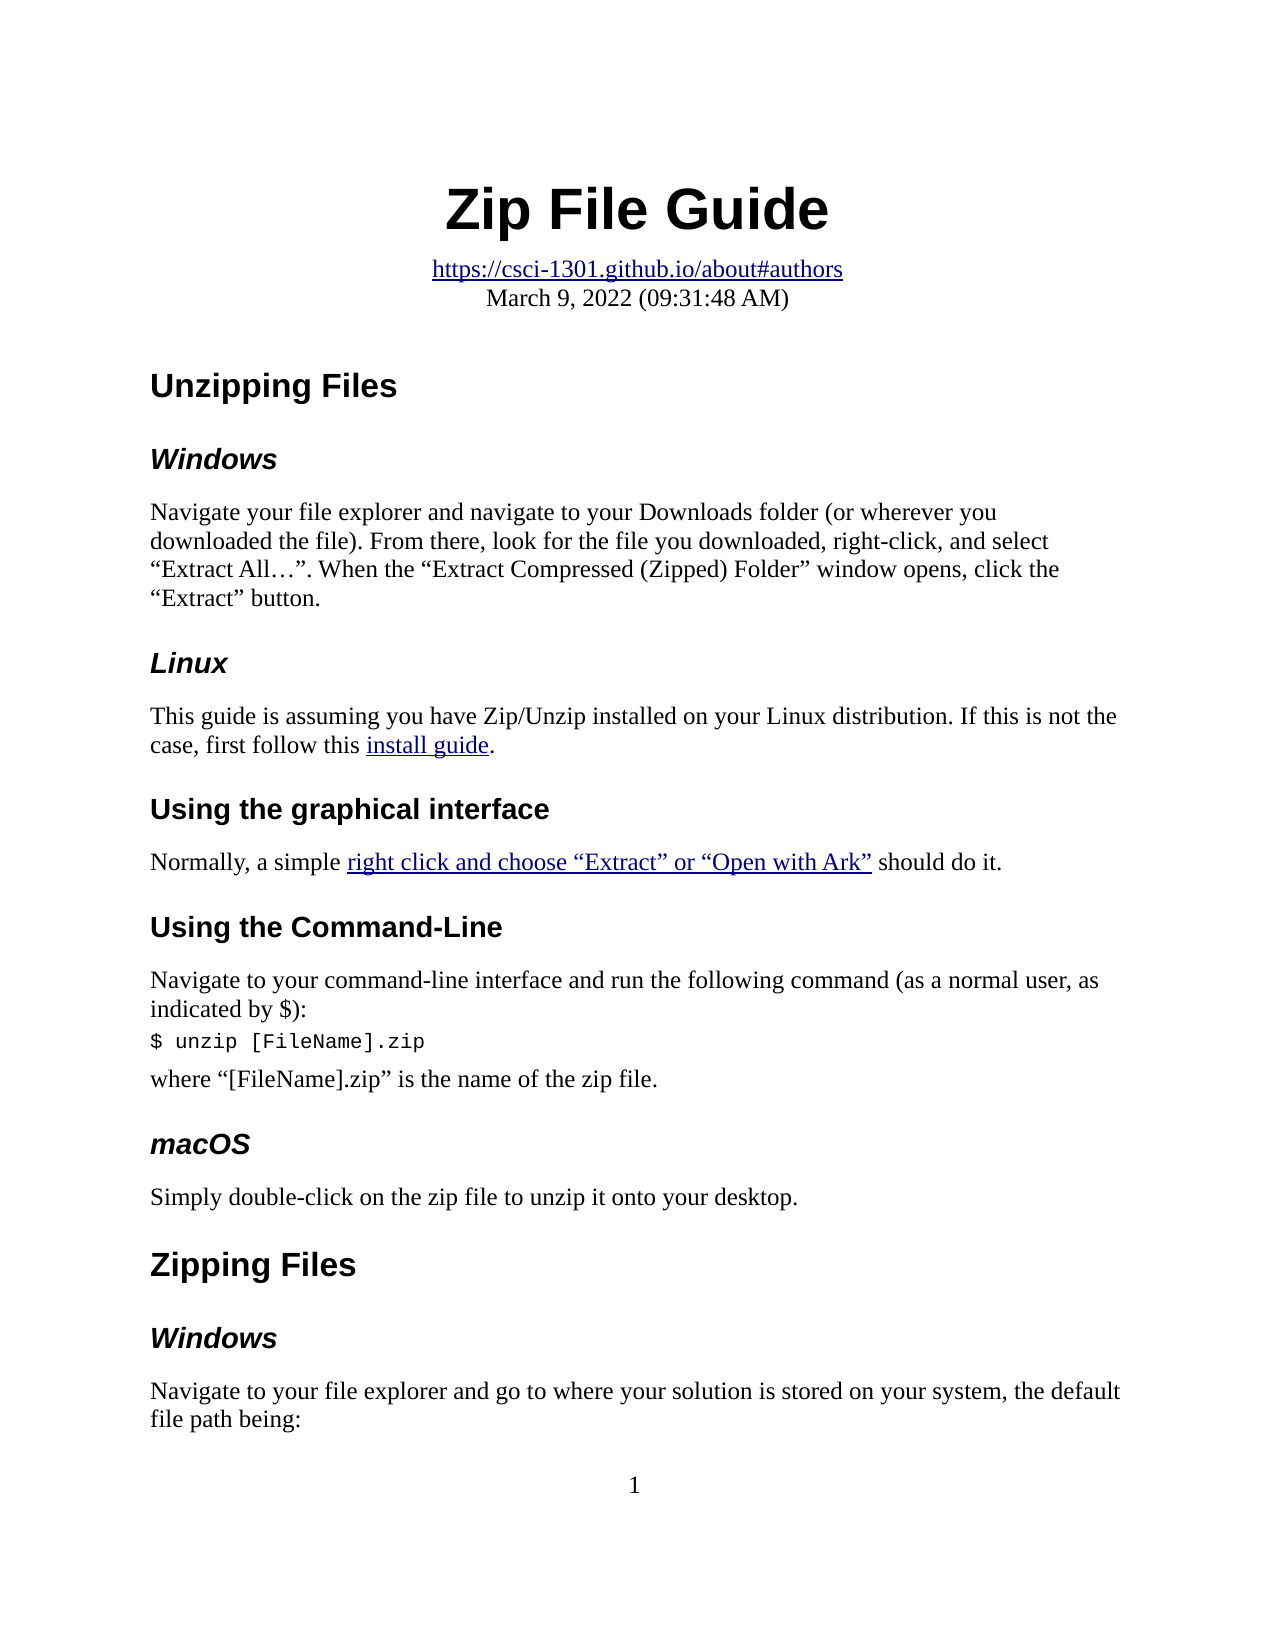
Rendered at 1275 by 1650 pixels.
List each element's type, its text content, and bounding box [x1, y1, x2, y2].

title Zip File Guide [150, 175, 1125, 242]
subtitle Using the graphical interface [150, 792, 1125, 826]
text Normally, a simple right click and choose “Extract” or “Open with Ark” should do it. [150, 847, 1125, 876]
text This guide is assuming you have Zip/Unzip installed on your Linux distribution. If this is not the case, first follow this install guide. [150, 701, 1125, 758]
subtitle Windows [150, 1321, 1125, 1354]
subtitle Linux [150, 646, 1125, 679]
text https://csci-1301.github.io/about#authors [150, 254, 1125, 283]
subtitle macOS [150, 1127, 1125, 1160]
text March 9, 2022 (09:31:48 AM) [150, 283, 1125, 312]
subtitle Zipping Files [150, 1244, 1125, 1283]
text $ unzip [FileName].zip [150, 1032, 1125, 1055]
subtitle Using the Command-Line [150, 910, 1125, 944]
text Navigate to your file explorer and go to where your solution is stored on your system, the default file path being: [150, 1376, 1125, 1433]
subtitle Unzipping Files [150, 366, 1125, 404]
text Navigate to your command-line interface and run the following command (as a normal user, as indicated by $): [150, 965, 1125, 1023]
text Simply double-click on the zip file to unzip it onto your desktop. [150, 1182, 1125, 1211]
text Navigate your file explorer and navigate to your Downloads folder (or wherever you downloaded the file). From there, look for the file you downloaded, right-click, and select “Extract All…”. When the “Extract Compressed (Zipped) Folder” window opens, click the “Extract” button. [150, 497, 1125, 612]
text where “[FileName].zip” is the name of the zip file. [150, 1064, 1125, 1093]
subtitle Windows [150, 442, 1125, 476]
